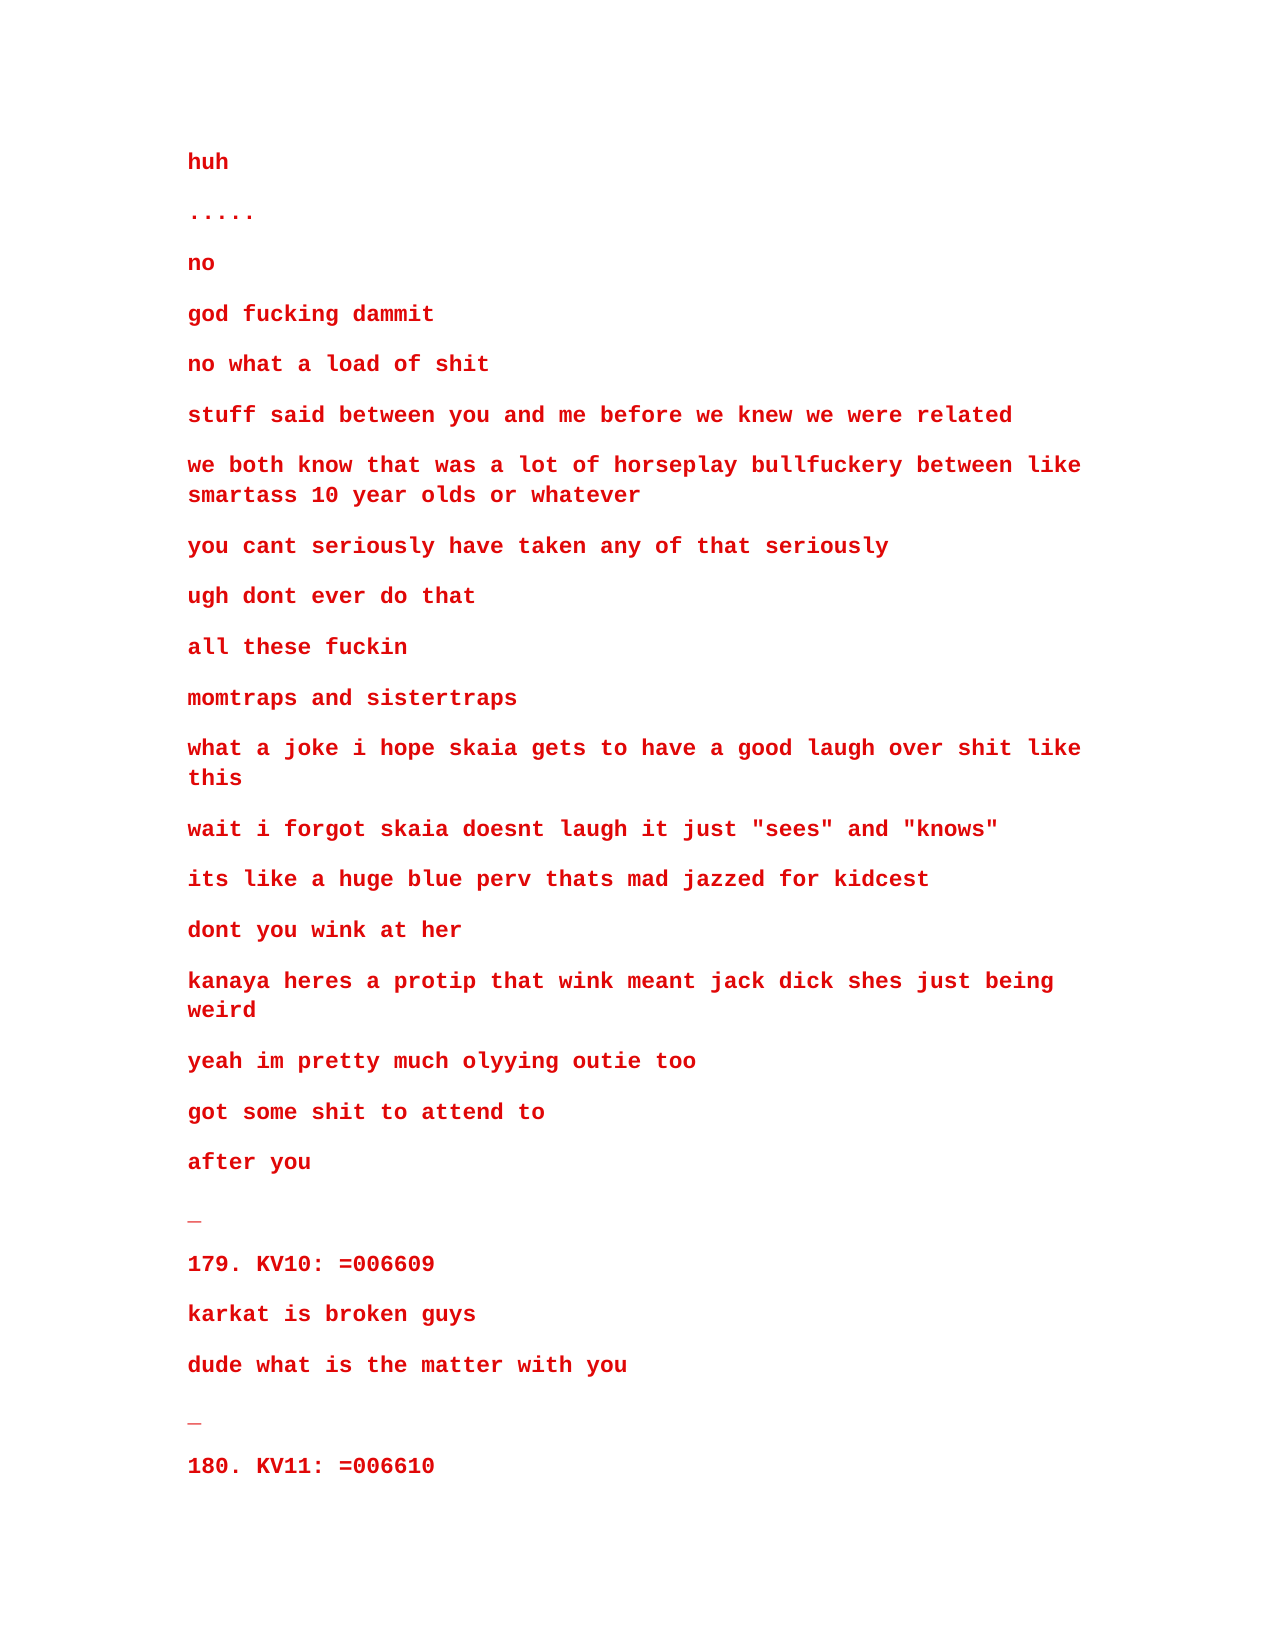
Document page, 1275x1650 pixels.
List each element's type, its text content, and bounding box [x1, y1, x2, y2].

text wait i forgot skaia doesnt laugh it just "sees" and "knows" [187, 817, 1087, 843]
text no what a load of shit [187, 352, 1087, 378]
text momtraps and sistertraps [187, 686, 1087, 712]
text huh [187, 150, 1087, 176]
text dont you wink at her [187, 918, 1087, 944]
text its like a huge blue perv thats mad jazzed for kidcest [187, 868, 1087, 894]
text dude what is the matter with you [187, 1353, 1087, 1379]
text we both know that was a lot of horseplay bullfuckery between like smartass 10 year olds or whatever [187, 454, 1087, 509]
text yeah im pretty much olyying outie too [187, 1049, 1087, 1075]
text what a joke i hope skaia gets to have a good laugh over shit like this [187, 737, 1087, 792]
text after you [187, 1151, 1087, 1177]
text stuff said between you and me before we knew we were related [187, 403, 1087, 429]
text got some shit to attend to [187, 1100, 1087, 1126]
text _ [187, 1201, 1087, 1227]
text kanaya heres a protip that wink meant jack dick shes just being weird [187, 969, 1087, 1025]
text 180. KV11: =006610 [187, 1454, 1087, 1480]
text ..... [187, 201, 1087, 227]
text ugh dont ever do that [187, 585, 1087, 611]
text god fucking dammit [187, 302, 1087, 328]
text no [187, 251, 1087, 277]
text all these fuckin [187, 635, 1087, 661]
text 179. KV10: =006609 [187, 1252, 1087, 1278]
text you cant seriously have taken any of that seriously [187, 534, 1087, 560]
text karkat is broken guys [187, 1302, 1087, 1328]
text _ [187, 1404, 1087, 1430]
